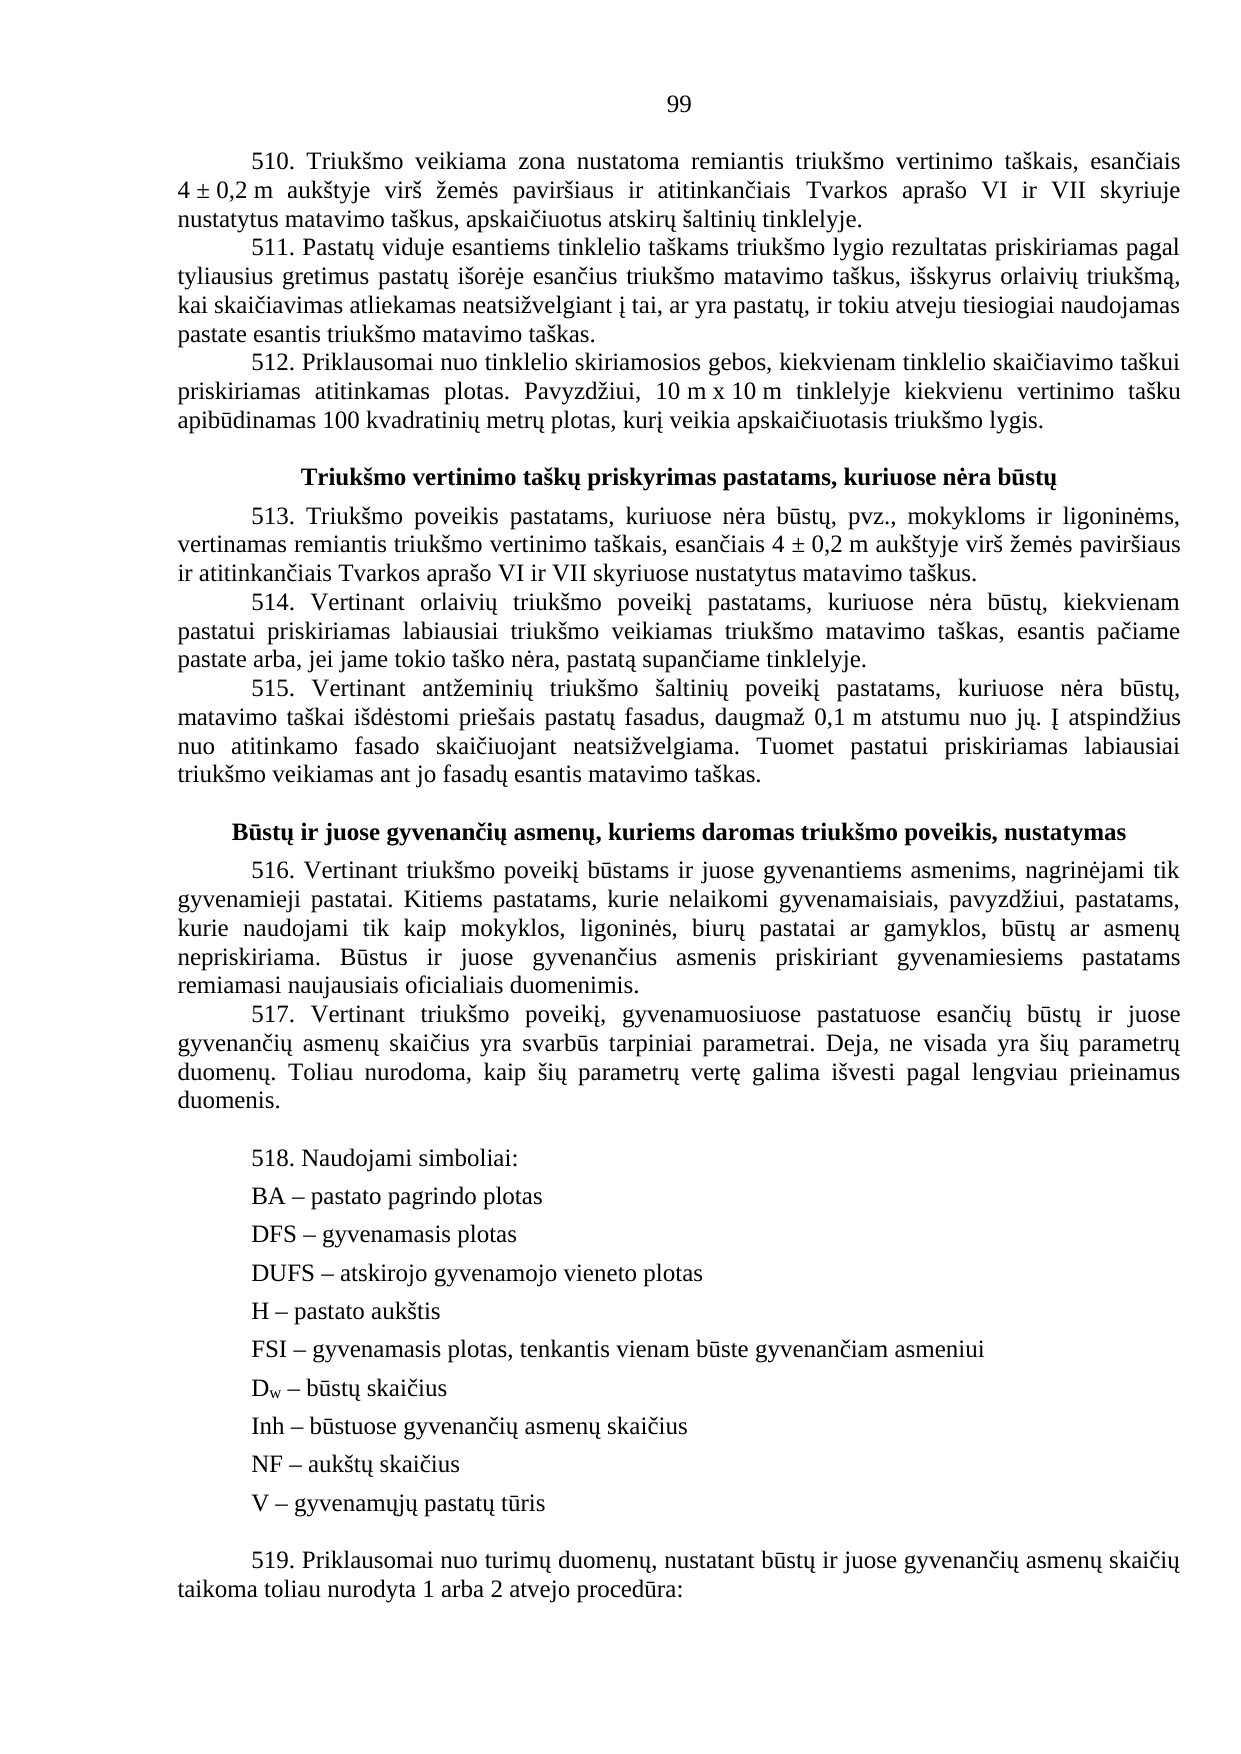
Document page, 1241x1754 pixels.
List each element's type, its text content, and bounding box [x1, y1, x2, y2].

text 519. Priklausomai nuo turimų duomenų, nustatant būstų ir juose gyvenančių asmenų skaičių taikoma toliau nurodyta 1 arba 2 atvejo procedūra: [177, 1545, 1181, 1603]
text Inh – būstuose gyvenančių asmenų skaičius [177, 1411, 1181, 1440]
text NF – aukštų skaičius [177, 1449, 1181, 1478]
text 510. Triukšmo veikiama zona nustatoma remiantis triukšmo vertinimo taškais, esančiais 4 ± 0,2 m aukštyje virš žemės paviršiaus ir atitinkančiais Tvarkos aprašo VI ir VII skyriuje nustatytus matavimo taškus, apskaičiuotus atskirų šaltinių tinklelyje. [177, 146, 1181, 232]
text Būstų ir juose gyvenančių asmenų, kuriems daromas triukšmo poveikis, nustatymas [177, 817, 1181, 846]
text Triukšmo vertinimo taškų priskyrimas pastatams, kuriuose nėra būstų [177, 462, 1181, 491]
text FSI – gyvenamasis plotas, tenkantis vienam būste gyvenančiam asmeniui [177, 1334, 1181, 1363]
text 513. Triukšmo poveikis pastatams, kuriuose nėra būstų, pvz., mokykloms ir ligoninėms, vertinamas remiantis triukšmo vertinimo taškais, esančiais 4 ± 0,2 m aukštyje virš žemės paviršiaus ir atitinkančiais Tvarkos aprašo VI ir VII skyriuose nustatytus matavimo taškus. [177, 501, 1181, 587]
text 511. Pastatų viduje esantiems tinklelio taškams triukšmo lygio rezultatas priskiriamas pagal tyliausius gretimus pastatų išorėje esančius triukšmo matavimo taškus, išskyrus orlaivių triukšmą, kai skaičiavimas atliekamas neatsižvelgiant į tai, ar yra pastatų, ir tokiu atveju tiesiogiai naudojamas pastate esantis triukšmo matavimo taškas. [177, 232, 1181, 347]
text DUFS – atskirojo gyvenamojo vieneto plotas [177, 1258, 1181, 1287]
text 517. Vertinant triukšmo poveikį, gyvenamuosiuose pastatuose esančių būstų ir juose gyvenančių asmenų skaičius yra svarbūs tarpiniai parametrai. Deja, ne visada yra šių parametrų duomenų. Toliau nurodoma, kaip šių parametrų vertę galima išvesti pagal lengviau prieinamus duomenis. [177, 999, 1181, 1114]
text V – gyvenamųjų pastatų tūris [177, 1488, 1181, 1517]
text Dw – būstų skaičius [177, 1373, 1181, 1402]
text 516. Vertinant triukšmo poveikį būstams ir juose gyvenantiems asmenims, nagrinėjami tik gyvenamieji pastatai. Kitiems pastatams, kurie nelaikomi gyvenamaisiais, pavyzdžiui, pastatams, kurie naudojami tik kaip mokyklos, ligoninės, biurų pastatai ar gamyklos, būstų ar asmenų nepriskiriama. Būstus ir juose gyvenančius asmenis priskiriant gyvenamiesiems pastatams remiamasi naujausiais oficialiais duomenimis. [177, 855, 1181, 999]
text 515. Vertinant antžeminių triukšmo šaltinių poveikį pastatams, kuriuose nėra būstų, matavimo taškai išdėstomi priešais pastatų fasadus, daugmaž 0,1 m atstumu nuo jų. Į atspindžius nuo atitinkamo fasado skaičiuojant neatsižvelgiama. Tuomet pastatui priskiriamas labiausiai triukšmo veikiamas ant jo fasadų esantis matavimo taškas. [177, 673, 1181, 788]
text 518. Naudojami simboliai: [177, 1143, 1181, 1172]
text BA – pastato pagrindo plotas [177, 1181, 1181, 1210]
text H – pastato aukštis [177, 1296, 1181, 1325]
text DFS – gyvenamasis plotas [177, 1219, 1181, 1248]
text 512. Priklausomai nuo tinklelio skiriamosios gebos, kiekvienam tinklelio skaičiavimo taškui priskiriamas atitinkamas plotas. Pavyzdžiui, 10 m x 10 m tinklelyje kiekvienu vertinimo tašku apibūdinamas 100 kvadratinių metrų plotas, kurį veikia apskaičiuotasis triukšmo lygis. [177, 347, 1181, 434]
text 514. Vertinant orlaivių triukšmo poveikį pastatams, kuriuose nėra būstų, kiekvienam pastatui priskiriamas labiausiai triukšmo veikiamas triukšmo matavimo taškas, esantis pačiame pastate arba, jei jame tokio taško nėra, pastatą supančiame tinklelyje. [177, 587, 1181, 673]
